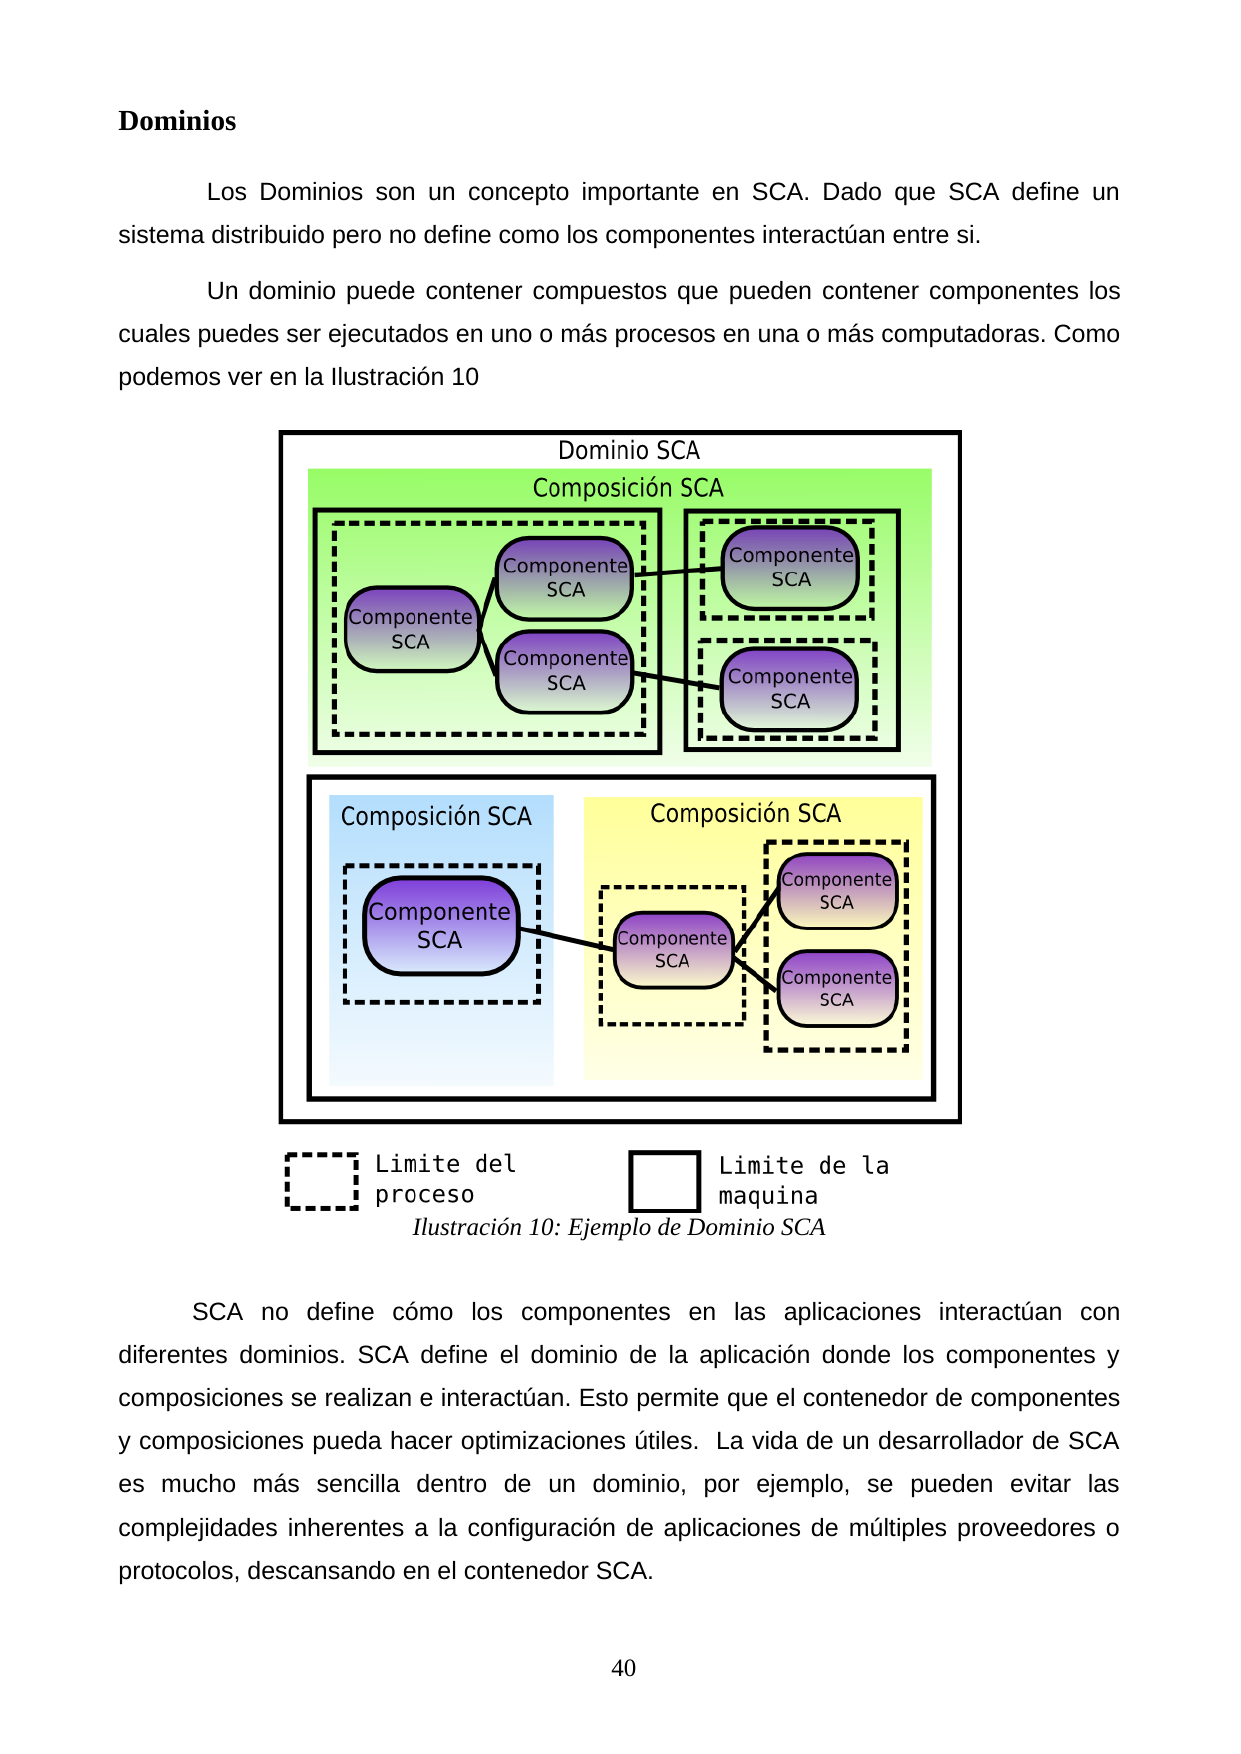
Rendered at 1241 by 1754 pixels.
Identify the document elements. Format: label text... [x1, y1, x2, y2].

text Un dominio puede contener compuestos que pueden contener componentes los cuales puedes ser ejecutados en uno o más procesos en una o más computadoras. Como podemos ver en la Ilustración 10 [118, 276, 1122, 391]
subtitle Dominios [118, 103, 1122, 136]
text SCA no define cómo los componentes en las aplicaciones interactúan con diferentes dominios. SCA define el dominio de la aplicación donde los componentes y composiciones se realizan e interactúan. Esto permite que el contenedor de componentes y composiciones pueda hacer optimizaciones útiles. La vida de un desarrollador de SCA es mucho más sencilla dentro de un dominio, por ejemplo, se pueden evitar las complejidades inherentes a la configuración de aplicaciones de múltiples proveedores o protocolos, descansando en el contenedor SCA. [118, 1297, 1122, 1584]
text Ilustración 10: Ejemplo de Dominio SCA [278, 1213, 962, 1241]
text Los Dominios son un concepto importante en SCA. Dado que SCA define un sistema distribuido pero no define como los componentes interactúan entre si. [118, 177, 1122, 249]
picture [278, 430, 962, 1213]
